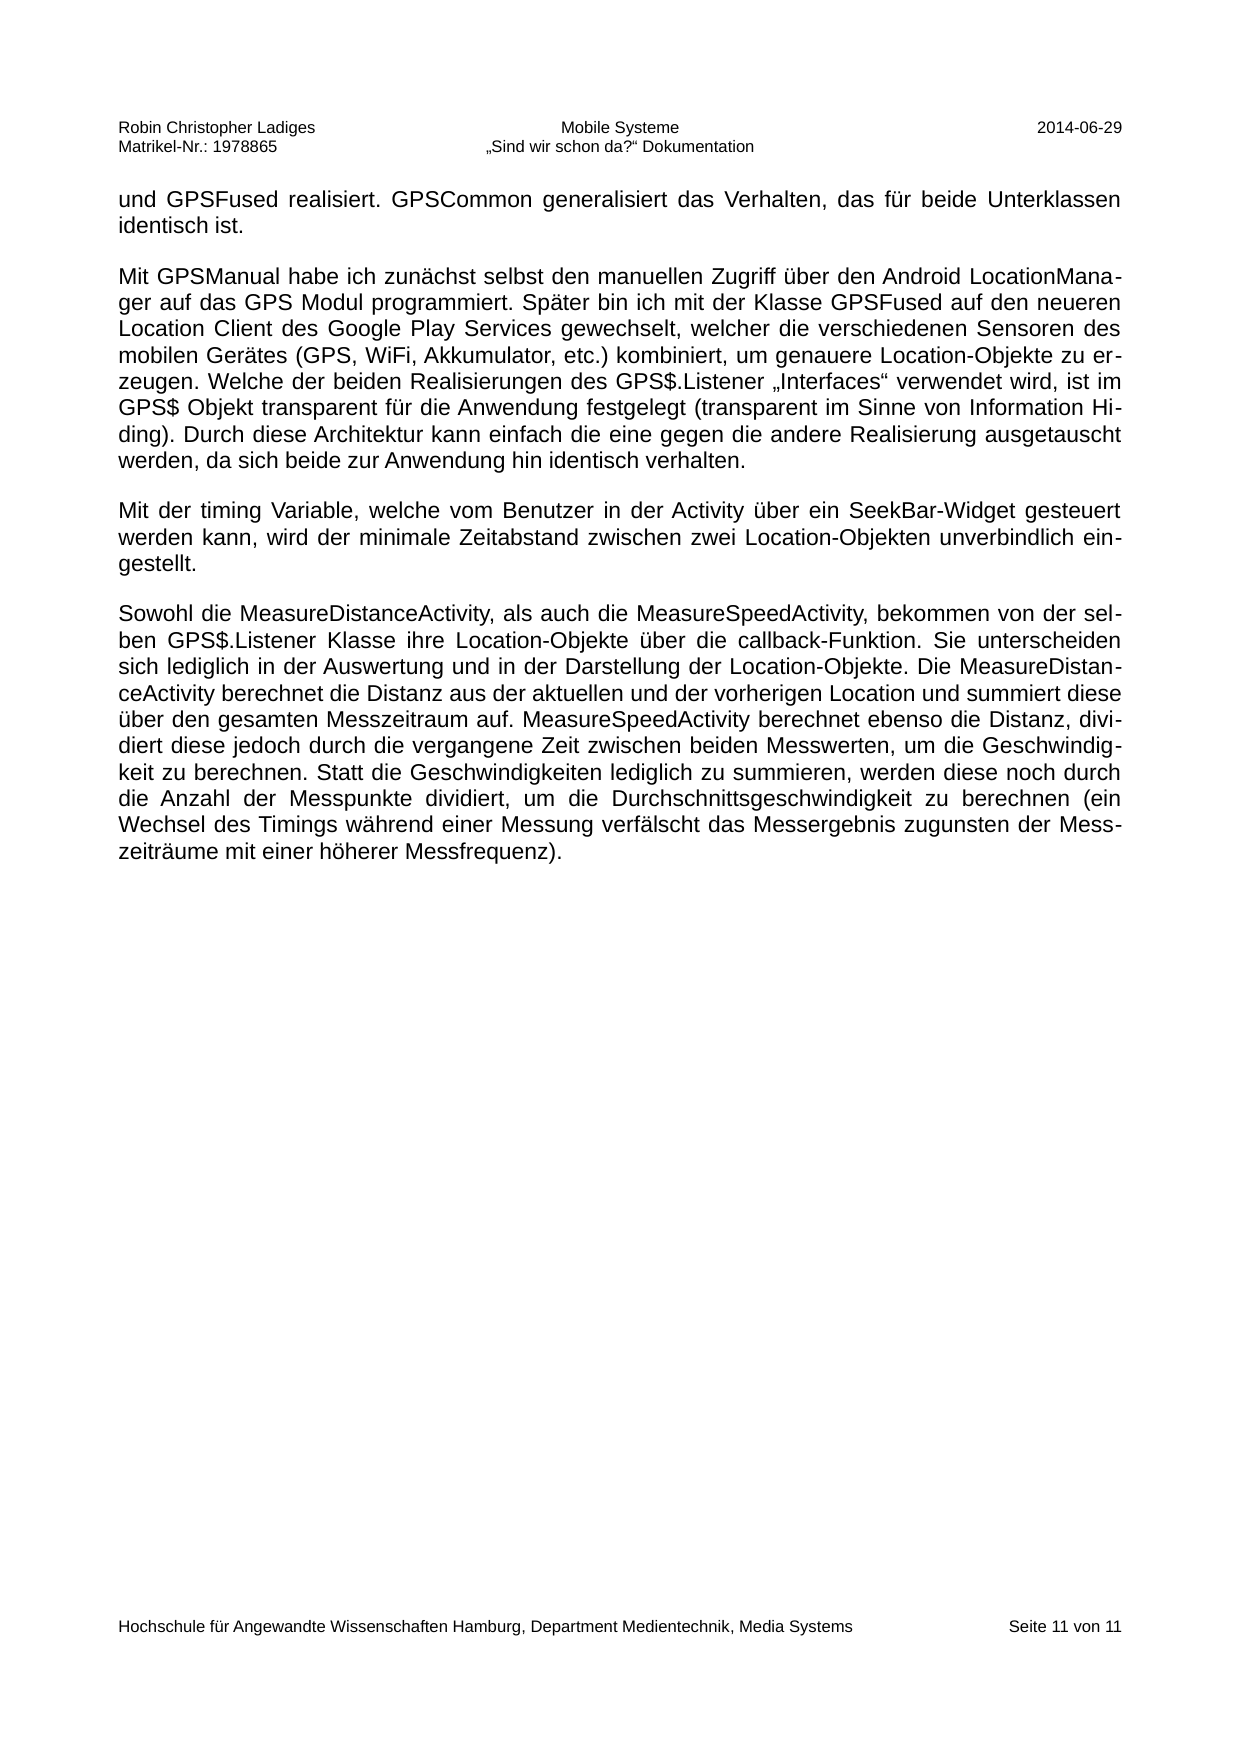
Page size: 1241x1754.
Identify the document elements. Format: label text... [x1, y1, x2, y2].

text Mit GPSManual habe ich zunächst selbst den manuellen Zugriff über den Android LocationMana­ger auf das GPS Modul programmiert. Später bin ich mit der Klasse GPSFused auf den neueren Location Client des Google Play Services gewechselt, welcher die verschiedenen Sensoren des mobilen Gerätes (GPS, WiFi, Akkumulator, etc.) kombiniert, um genauere Location-Objekte zu er­zeugen. Welche der beiden Realisierungen des GPS$.Listener „Interfaces“ verwendet wird, ist im GPS$ Objekt transparent für die Anwendung festgelegt (transparent im Sinne von Information Hi­ding). Durch diese Architektur kann einfach die eine gegen die andere Realisierung ausgetauscht werden, da sich beide zur Anwendung hin identisch verhalten. [118, 263, 1122, 473]
text Mit der timing Variable, welche vom Benutzer in der Activity über ein SeekBar-Widget gesteuert werden kann, wird der minimale Zeitabstand zwischen zwei Location-Objekten unverbindlich ein­gestellt. [118, 497, 1122, 576]
text und GPSFused realisiert. GPSCommon generalisiert das Verhalten, das für beide Unterklassen identisch ist. [118, 186, 1122, 239]
text Sowohl die MeasureDistanceActivity, als auch die MeasureSpeedActivity, bekommen von der sel­ben GPS$.Listener Klasse ihre Location-Objekte über die callback-Funktion. Sie unterscheiden sich lediglich in der Auswertung und in der Darstellung der Location-Objekte. Die MeasureDistan­ceActivity berechnet die Distanz aus der aktuellen und der vorherigen Location und summiert diese über den gesamten Messzeitraum auf. MeasureSpeedActivity berechnet ebenso die Distanz, divi­diert diese jedoch durch die vergangene Zeit zwischen beiden Messwerten, um die Geschwindig­keit zu berechnen. Statt die Geschwindigkeiten lediglich zu summieren, werden diese noch durch die Anzahl der Messpunkte dividiert, um die Durchschnittsgeschwindigkeit zu berechnen (ein Wechsel des Timings während einer Messung verfälscht das Messergebnis zugunsten der Mess­zeiträume mit einer höherer Messfrequenz). [118, 600, 1122, 864]
